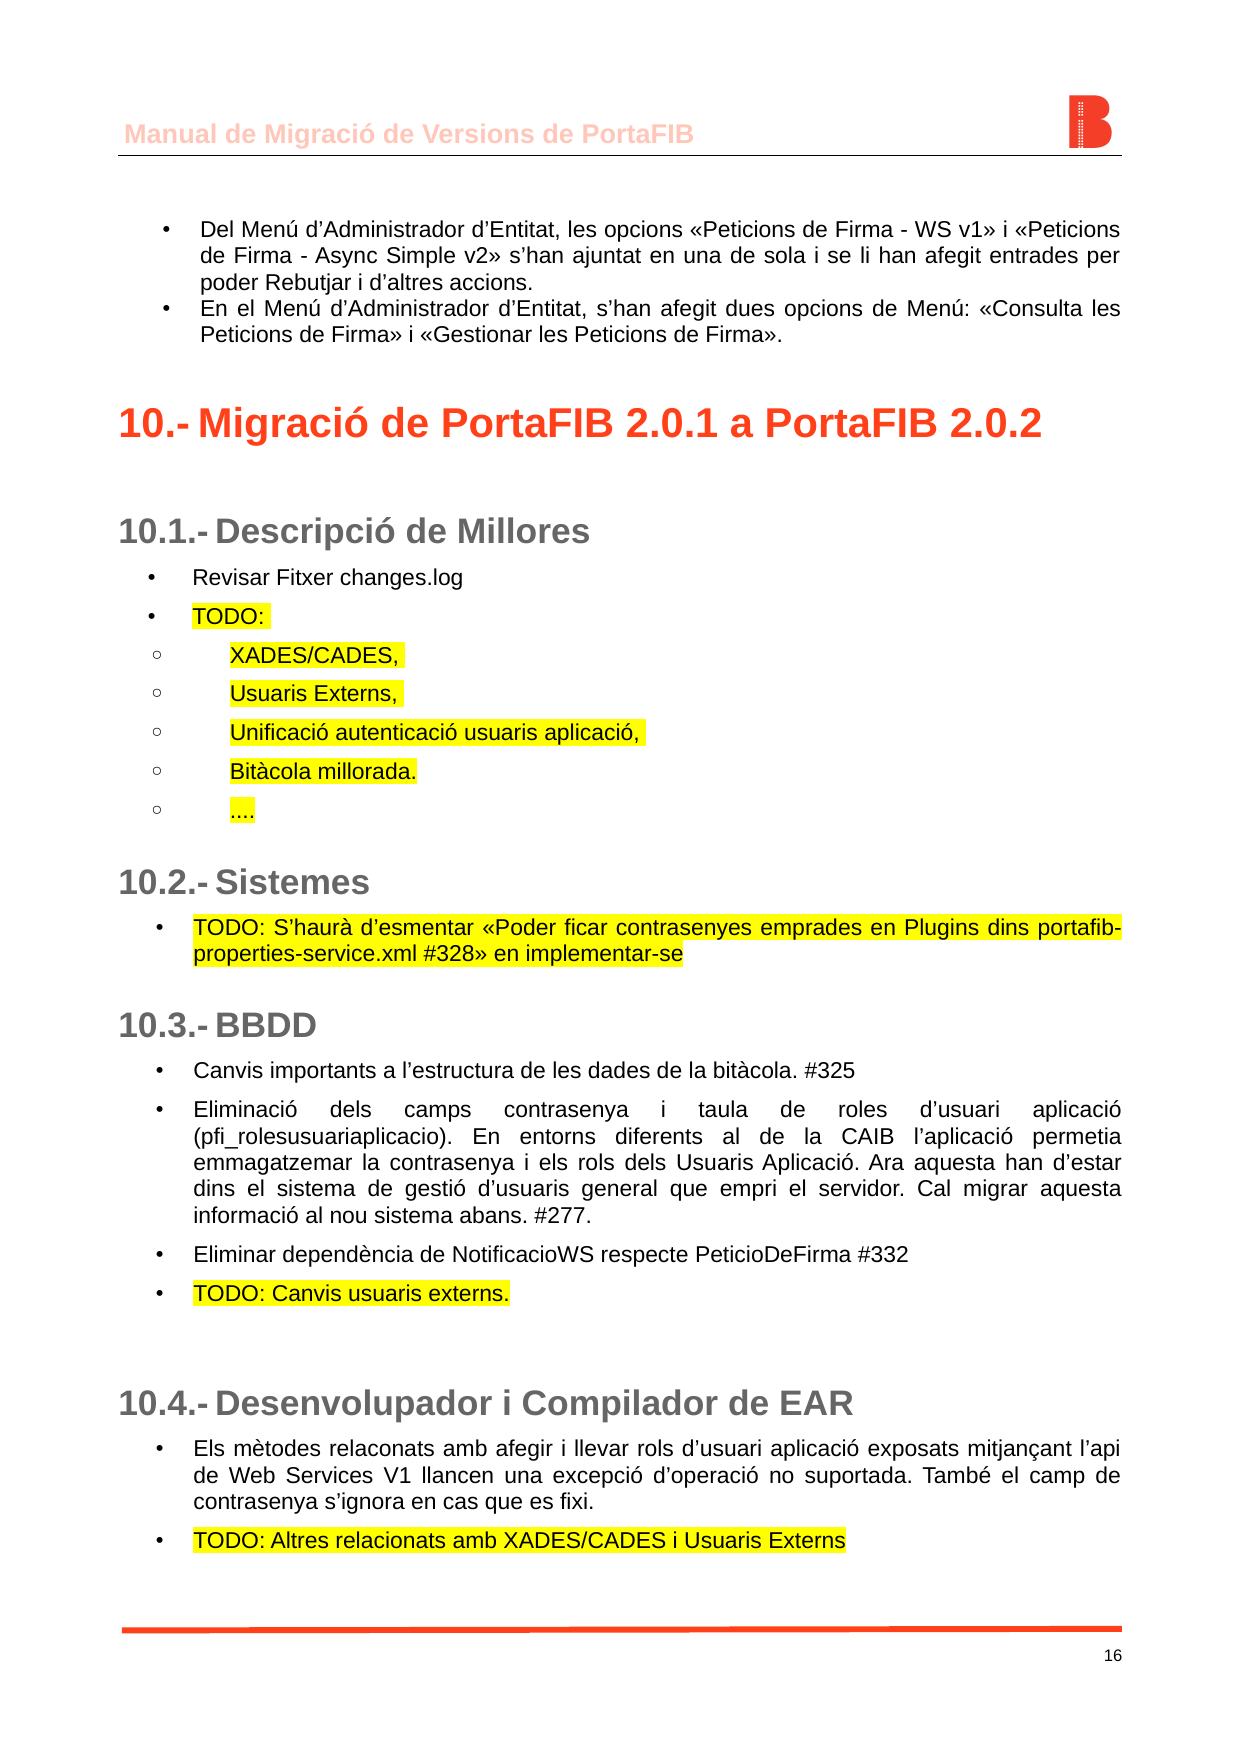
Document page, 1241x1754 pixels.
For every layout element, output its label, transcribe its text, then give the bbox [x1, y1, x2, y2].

list Els mètodes relaconats amb afegir i llevar rols d’usuari aplicació exposats mitjançant l’api de Web Services V1 llancen una excepció d’operació no suportada. També el camp de contrasenya s’ignora en cas que es fixi. [156, 1435, 1122, 1514]
list Canvis importants a l’estructura de les dades de la bitàcola. #325 [156, 1057, 1122, 1084]
list Usuaris Externs, [148, 680, 1122, 707]
list Unificació autenticació usuaris aplicació, [148, 719, 1122, 746]
list Eliminar dependència de NotificacioWS respecte PeticioDeFirma #332 [156, 1241, 1122, 1267]
list TODO: [148, 603, 1122, 629]
list XADES/CADES, [148, 642, 1122, 668]
list Revisar Fitxer changes.log [148, 564, 1122, 590]
list TODO: Canvis usuaris externs. [156, 1279, 1122, 1306]
picture [1063, 94, 1117, 150]
subtitle Desenvolupador i Compilador de EAR [118, 1382, 1122, 1423]
list .... [148, 797, 1122, 823]
list Bitàcola millorada. [148, 758, 1122, 784]
list Eliminació dels camps contrasenya i taula de roles d’usuari aplicació (pfi_rolesusuariaplicacio). En entorns diferents al de la CAIB l’aplicació permetia emmagatzemar la contrasenya i els rols dels Usuaris Aplicació. Ara aquesta han d’estar dins el sistema de gestió d’usuaris general que empri el servidor. Cal migrar aquesta informació al nou sistema abans. #277. [156, 1096, 1122, 1228]
subtitle BBDD [118, 1004, 1122, 1045]
list Del Menú d’Administrador d’Entitat, les opcions «Peticions de Firma - WS v1» i «Peticions de Firma - Async Simple v2» s’han ajuntat en una de sola i se li han afegit entrades per poder Rebutjar i d’altres accions. [162, 216, 1122, 295]
subtitle Migració de PortaFIB 2.0.1 a PortaFIB 2.0.2 [118, 399, 1122, 447]
list TODO: Altres relacionats amb XADES/CADES i Usuaris Externs [156, 1527, 1122, 1553]
list En el Menú d’Administrador d’Entitat, s’han afegit dues opcions de Menú: «Consulta les Peticions de Firma» i «Gestionar les Peticions de Firma». [162, 295, 1122, 347]
subtitle Descripció de Millores [118, 511, 1122, 551]
subtitle Sistemes [118, 861, 1122, 902]
list TODO: S’haurà d’esmentar «Poder ficar contrasenyes emprades en Plugins dins portafib-properties-service.xml #328» en implementar-se [156, 914, 1122, 967]
